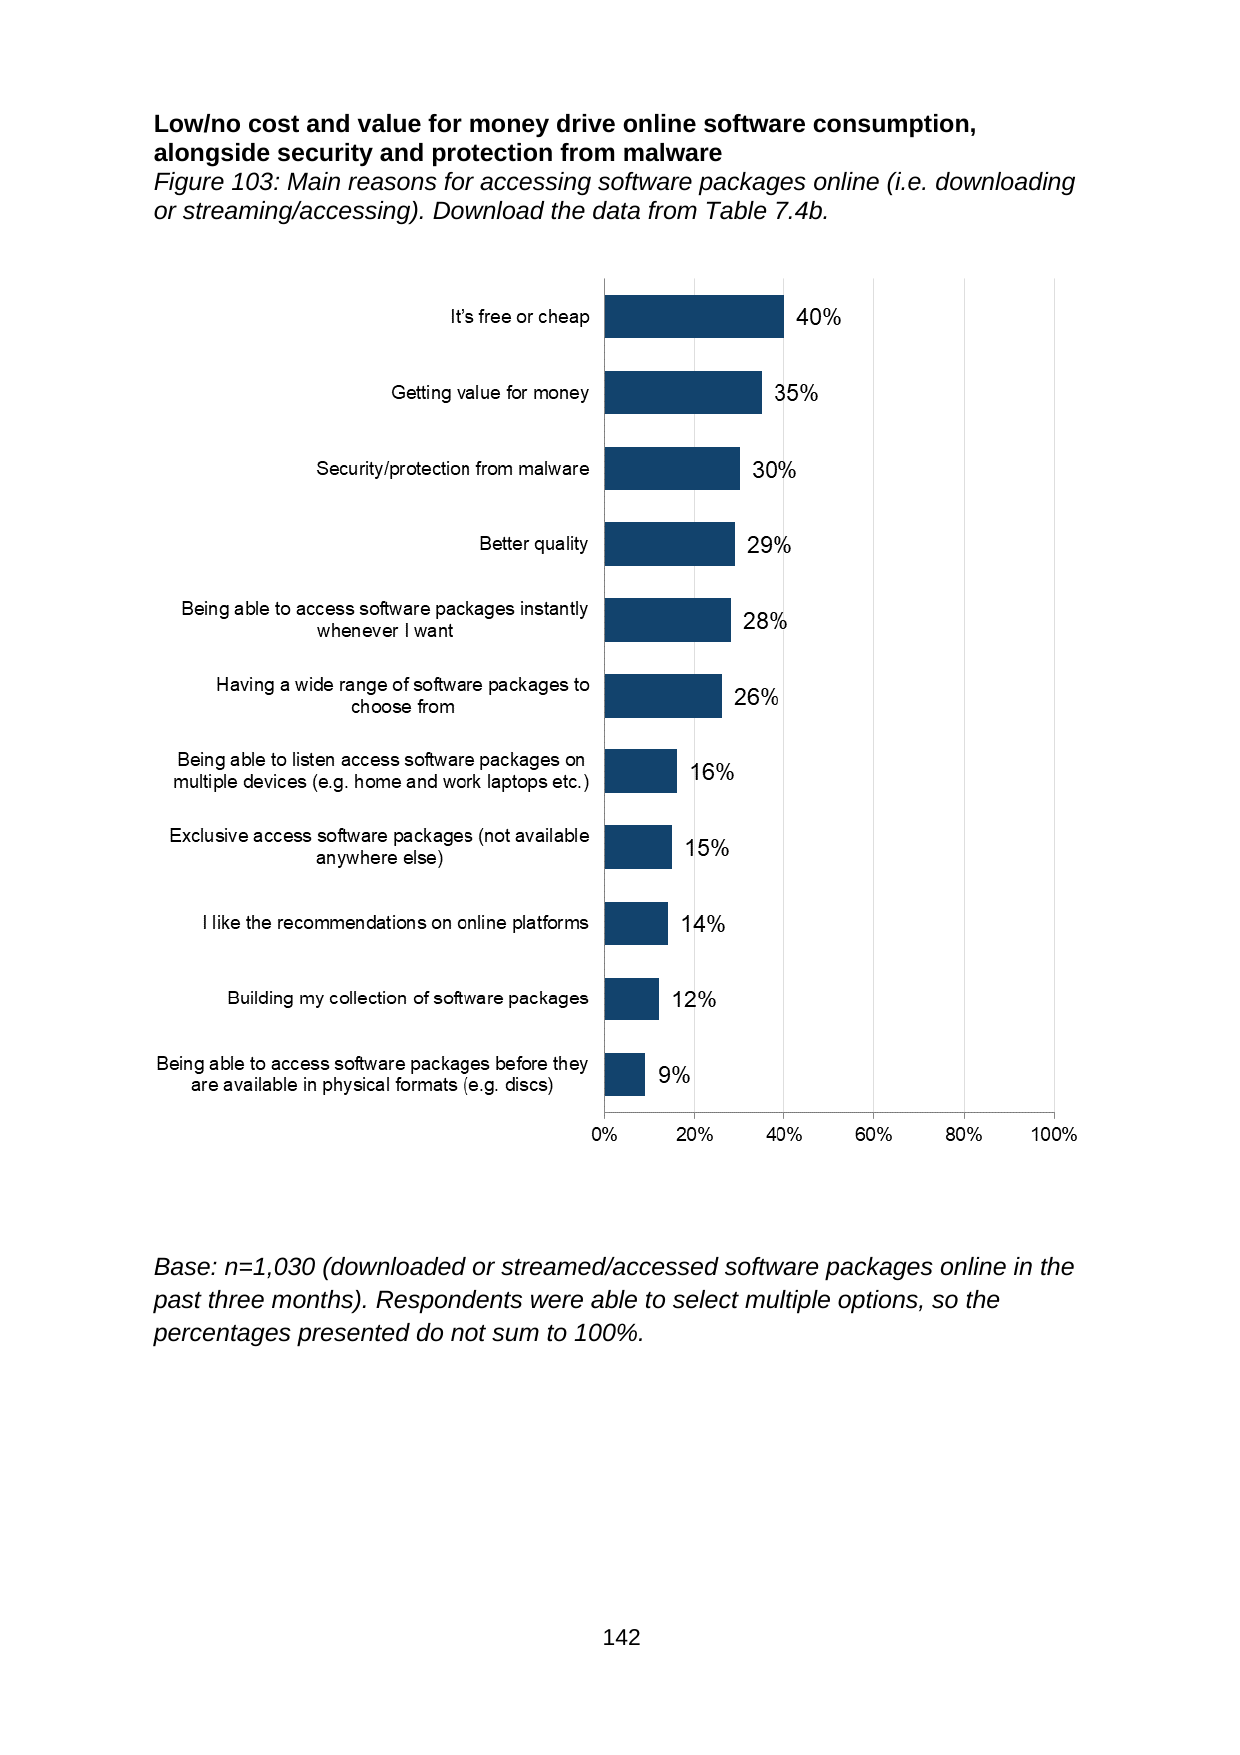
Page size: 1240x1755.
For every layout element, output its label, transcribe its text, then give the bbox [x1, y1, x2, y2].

subtitle Low/no cost and value for money drive online software consumption, alongside security and protection from malware [153, 109, 1089, 167]
text Base: n=1,030 (downloaded or streamed/accessed software packages online in the past three months). Respondents were able to select multiple options, so the percentages presented do not sum to 100%. [153, 1252, 1089, 1347]
text Figure 103: Main reasons for accessing software packages online (i.e. downloading or streaming/accessing). Download the data from Table 7.4b. [153, 167, 1089, 224]
